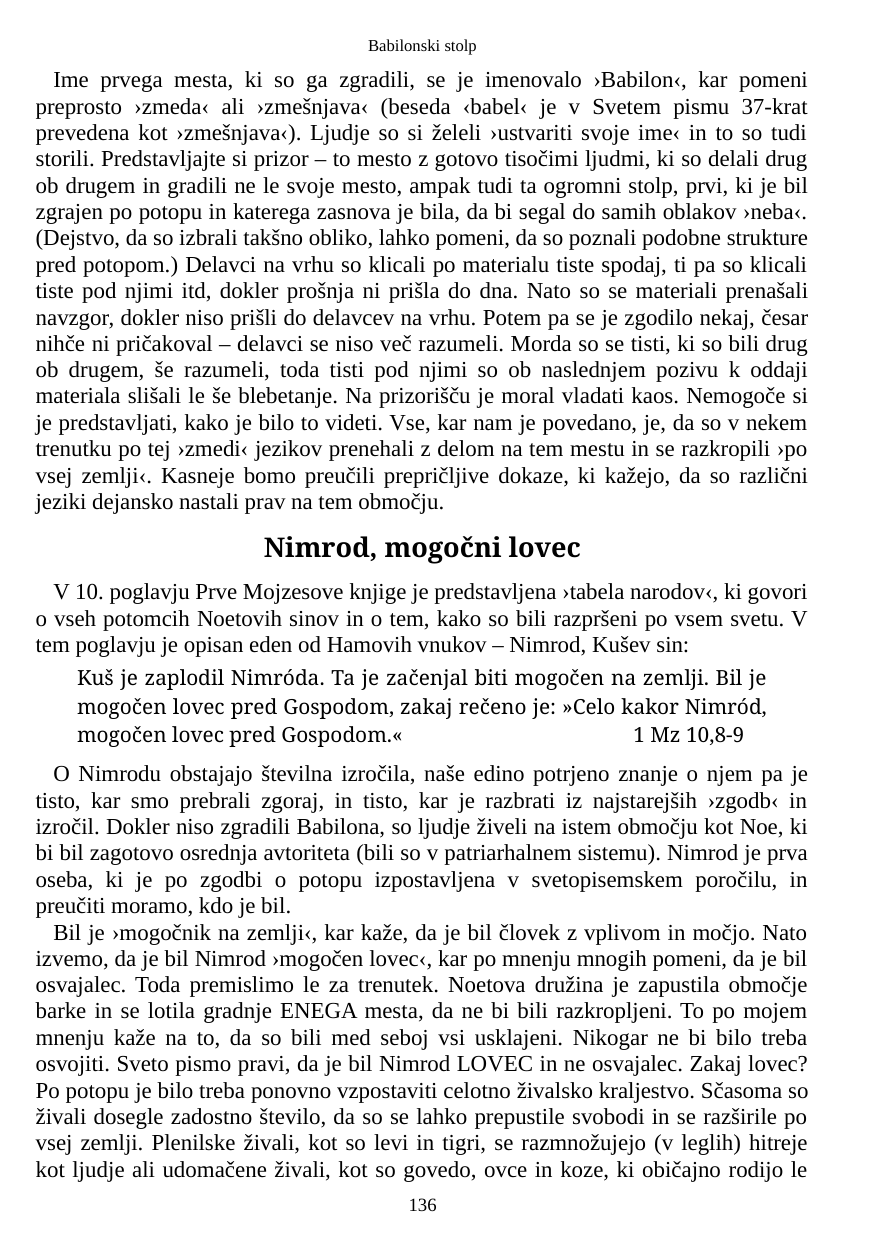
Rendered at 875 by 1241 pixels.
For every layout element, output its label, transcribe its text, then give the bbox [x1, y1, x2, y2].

text V 10. poglavju Prve Mojzesove knjige je predstavljena ›tabela narodov‹, ki govori o vseh potomcih Noetovih sinov in o tem, kako so bili razpršeni po vsem svetu. V tem poglavju je opisan eden od Hamovih vnukov – Nimrod, Kušev sin: [35, 578, 809, 657]
text Kuš je zaplodil Nimróda. Ta je začenjal biti mogočen na zemlji. Bil je mogočen lovec pred Gospodom, zakaj rečeno je: »Celo kakor Nimród, mogočen lovec pred Gospodom.« 1 Mz 10,8-9 [77, 663, 768, 749]
text Ime prvega mesta, ki so ga zgradili, se je imenovalo ›Babilon‹, kar pomeni preprosto ›zmeda‹ ali ›zmešnjava‹ (beseda ‹babel‹ je v Svetem pismu 37-krat prevedena kot ›zmešnjava‹). Ljudje so si želeli ›ustvariti svoje ime‹ in to so tudi storili. Predstavljajte si prizor – to mesto z gotovo tisočimi ljudmi, ki so delali drug ob drugem in gradili ne le svoje mesto, ampak tudi ta ogromni stolp, prvi, ki je bil zgrajen po potopu in katerega zasnova je bila, da bi segal do samih oblakov ›neba‹. (Dejstvo, da so izbrali takšno obliko, lahko pomeni, da so poznali podobne strukture pred potopom.) Delavci na vrhu so klicali po materialu tiste spodaj, ti pa so klicali tiste pod njimi itd, dokler prošnja ni prišla do dna. Nato so se materiali prenašali navzgor, dokler niso prišli do delavcev na vrhu. Potem pa se je zgodilo nekaj, česar nihče ni pričakoval – delavci se niso več razumeli. Morda so se tisti, ki so bili drug ob drugem, še razumeli, toda tisti pod njimi so ob naslednjem pozivu k oddaji materiala slišali le še blebetanje. Na prizorišču je moral vladati kaos. Nemogoče si je predstavljati, kako je bilo to videti. Vse, kar nam je povedano, je, da so v nekem trenutku po tej ›zmedi‹ jezikov prenehali z delom na tem mestu in se razkropili ›po vsej zemlji‹. Kasneje bomo preučili prepričljive dokaze, ki kažejo, da so različni jeziki dejansko nastali prav na tem območju. [35, 66, 809, 514]
subtitle Nimrod, mogočni lovec [35, 529, 809, 566]
text Bil je ›mogočnik na zemlji‹, kar kaže, da je bil človek z vplivom in močjo. Nato izvemo, da je bil Nimrod ›mogočen lovec‹, kar po mnenju mnogih pomeni, da je bil osvajalec. Toda premislimo le za trenutek. Noetova družina je zapustila območje barke in se lotila gradnje ENEGA mesta, da ne bi bili razkropljeni. To po mojem mnenju kaže na to, da so bili med seboj vsi usklajeni. Nikogar ne bi bilo treba osvojiti. Sveto pismo pravi, da je bil Nimrod LOVEC in ne osvajalec. Zakaj lovec? Po potopu je bilo treba ponovno vzpostaviti celotno živalsko kraljestvo. Sčasoma so živali dosegle zadostno število, da so se lahko prepustile svobodi in se razširile po vsej zemlji. Plenilske živali, kot so levi in tigri, se razmnožujejo (v leglih) hitreje kot ljudje ali udomačene živali, kot so govedo, ovce in koze, ki običajno rodijo le [35, 918, 809, 1182]
text O Nimrodu obstajajo številna izročila, naše edino potrjeno znanje o njem pa je tisto, kar smo prebrali zgoraj, in tisto, kar je razbrati iz najstarejših ›zgodb‹ in izročil. Dokler niso zgradili Babilona, so ljudje živeli na istem območju kot Noe, ki bi bil zagotovo osrednja avtoriteta (bili so v patriarhalnem sistemu). Nimrod je prva oseba, ki je po zgodbi o potopu izpostavljena v svetopisemskem poročilu, in preučiti moramo, kdo je bil. [35, 760, 809, 918]
